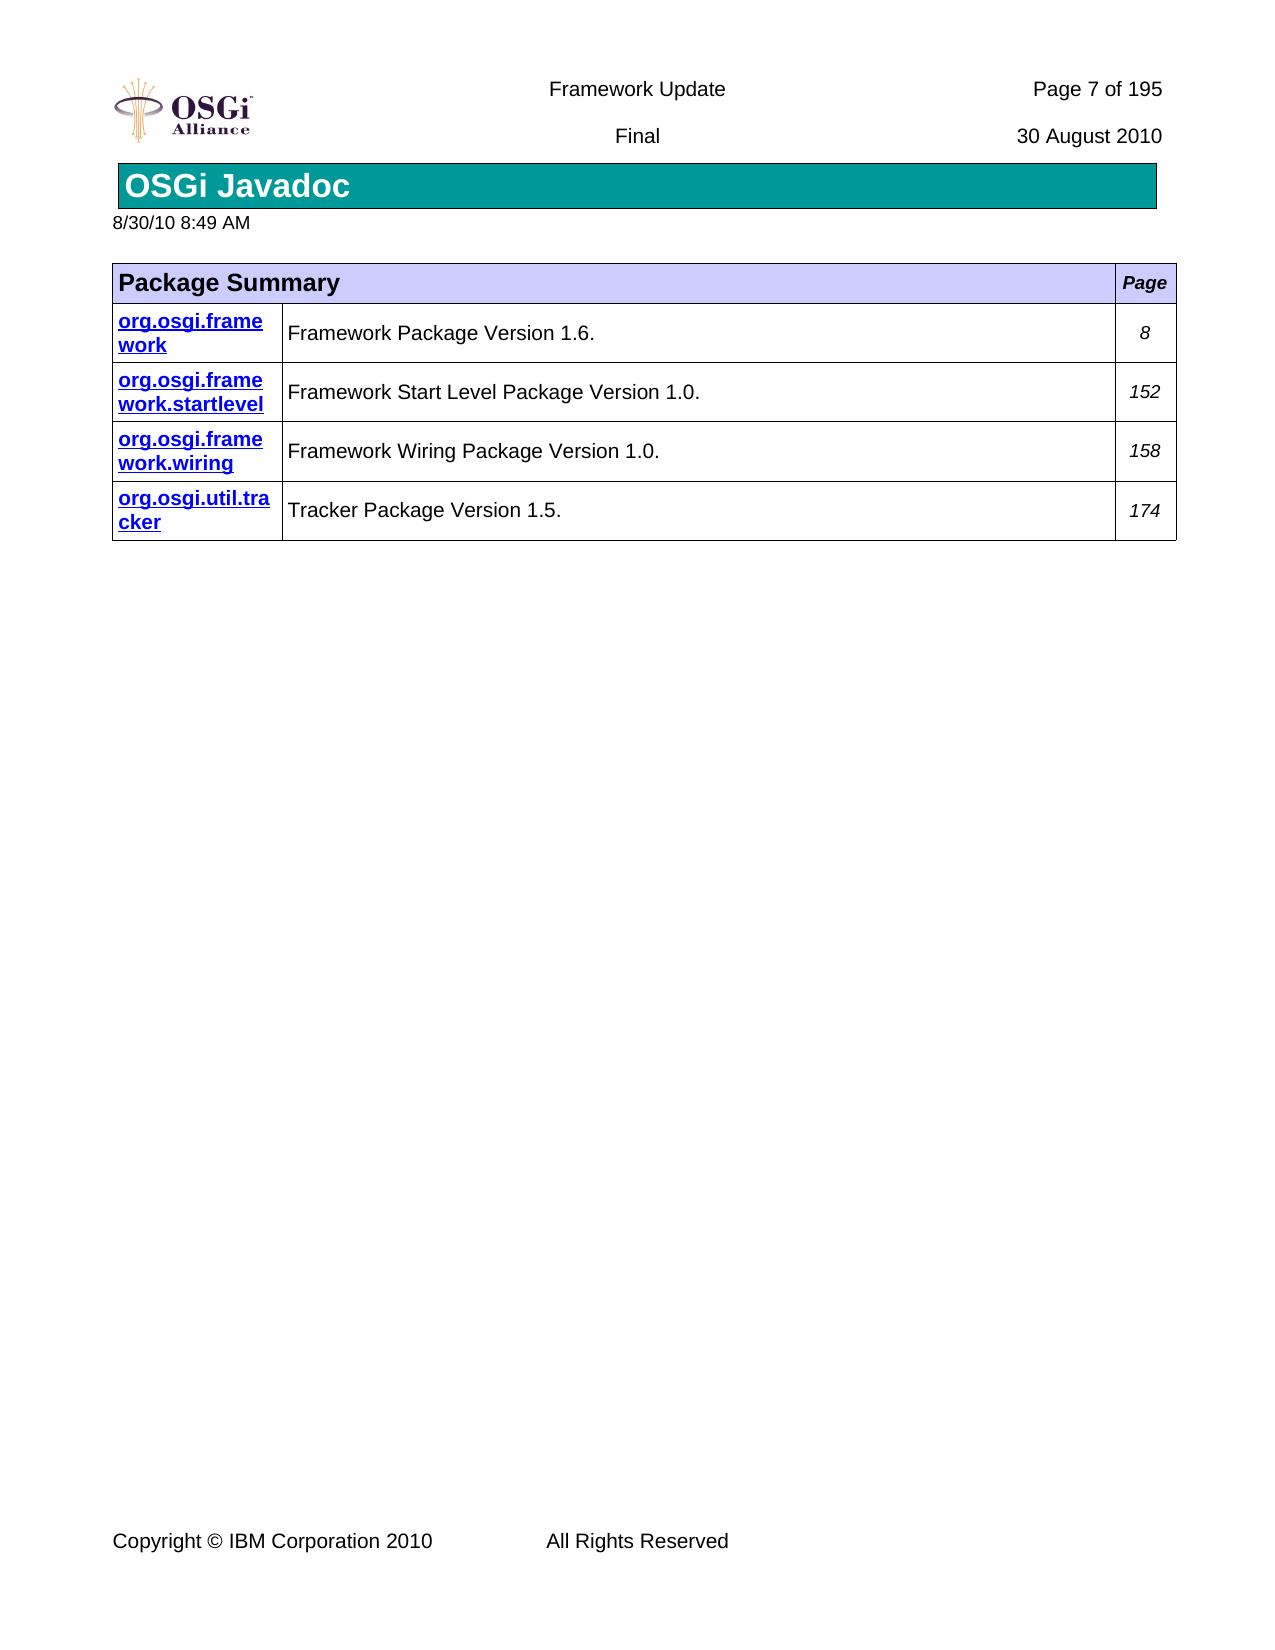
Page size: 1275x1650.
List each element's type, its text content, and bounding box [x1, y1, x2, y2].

table_cell Framework Wiring Package Version 1.0. [283, 422, 1115, 481]
table_cell 8 [1116, 304, 1176, 362]
table_cell 165 [1116, 482, 1176, 540]
table_cell org.osgi.framework [113, 304, 282, 362]
table_cell org.osgi.framework.wiring [113, 422, 282, 481]
table_cell 150 [1116, 422, 1176, 481]
table_header Package Summary [113, 264, 1115, 303]
table_cell Tracker Package Version 1.5. [283, 482, 1115, 540]
table_cell Framework Package Version 1.6. [283, 304, 1115, 362]
table_header Page [1116, 264, 1176, 303]
table_cell 144 [1116, 363, 1176, 421]
table_cell org.osgi.framework.startlevel [113, 363, 282, 421]
table_cell Framework Start Level Package Version 1.0. [283, 363, 1115, 421]
picture [114, 78, 254, 143]
subtitle OSGi Javadoc [119, 164, 1156, 208]
text 8/30/10 8:49 AM [112, 212, 1162, 233]
table_cell org.osgi.util.tracker [113, 482, 282, 540]
